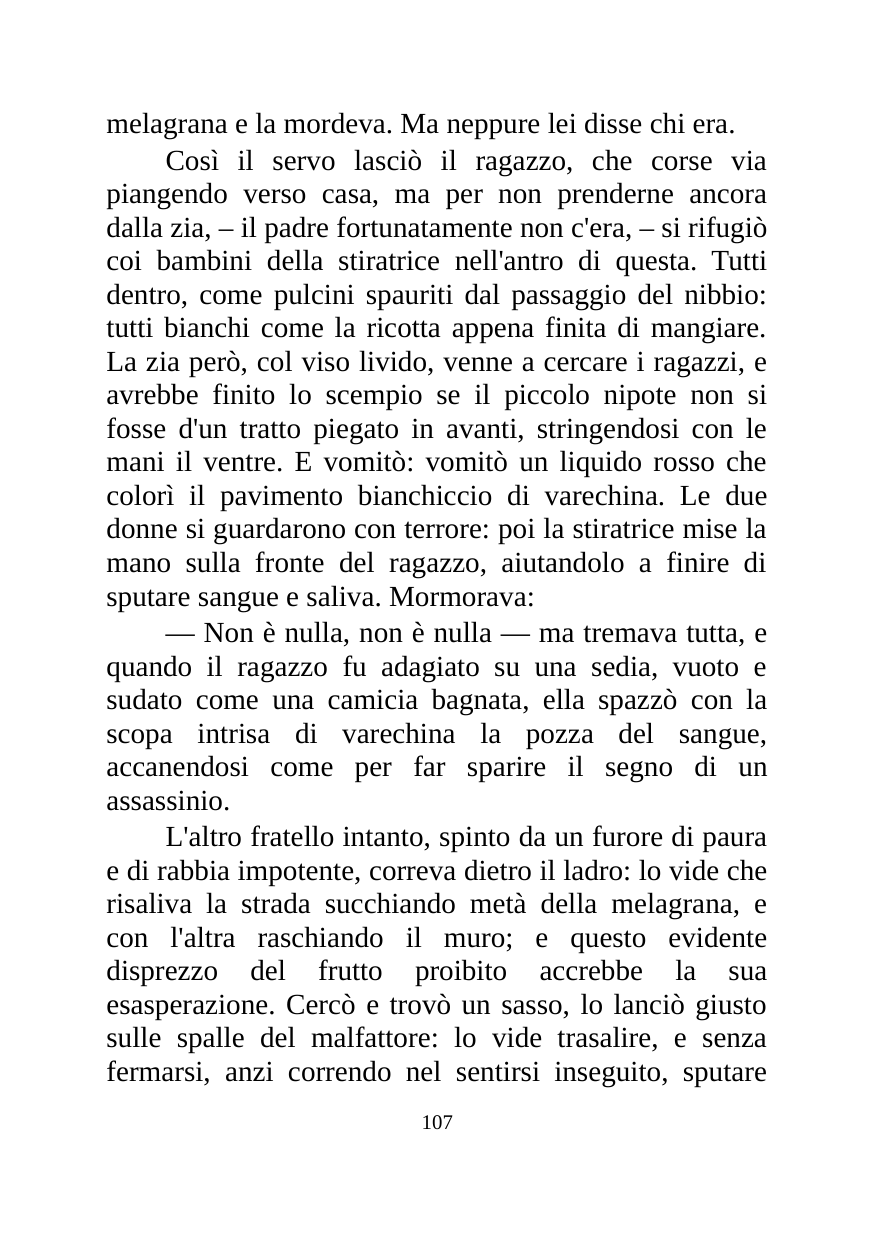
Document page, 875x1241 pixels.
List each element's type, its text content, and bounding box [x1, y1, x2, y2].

text Così il servo lasciò il ragazzo, che corse via piangendo verso casa, ma per non prenderne ancora dalla zia, – il padre fortunatamente non c'era, – si rifugiò coi bambini della stiratrice nell'antro di questa. Tutti dentro, come pulcini spauriti dal passaggio del nibbio: tutti bianchi come la ricotta appena finita di mangiare. La zia però, col viso livido, venne a cercare i ragazzi, e avrebbe finito lo scempio se il piccolo nipote non si fosse d'un tratto piegato in avanti, stringendosi con le mani il ventre. E vomitò: vomitò un liquido rosso che colorì il pavimento bianchiccio di varechina. Le due donne si guardarono con terrore: poi la stiratrice mise la mano sulla fronte del ragazzo, aiutandolo a finire di sputare sangue e saliva. Mormorava: [106, 143, 768, 612]
text melagrana e la mordeva. Ma neppure lei disse chi era. [106, 106, 768, 140]
text — Non è nulla, non è nulla — ma tremava tutta, e quando il ragazzo fu adagiato su una sedia, vuoto e sudato come una camicia bagnata, ella spazzò con la scopa intrisa di varechina la pozza del sangue, accanendosi come per far sparire il segno di un assassinio. [106, 615, 768, 816]
text L'altro fratello intanto, spinto da un furore di paura e di rabbia impotente, correva dietro il ladro: lo vide che risaliva la strada succhiando metà della melagrana, e con l'altra raschiando il muro; e questo evidente disprezzo del frutto proibito accrebbe la sua esasperazione. Cercò e trovò un sasso, lo lanciò giusto sulle spalle del malfattore: lo vide trasalire, e senza fermarsi, anzi correndo nel sentirsi inseguito, sputare [106, 819, 768, 1088]
